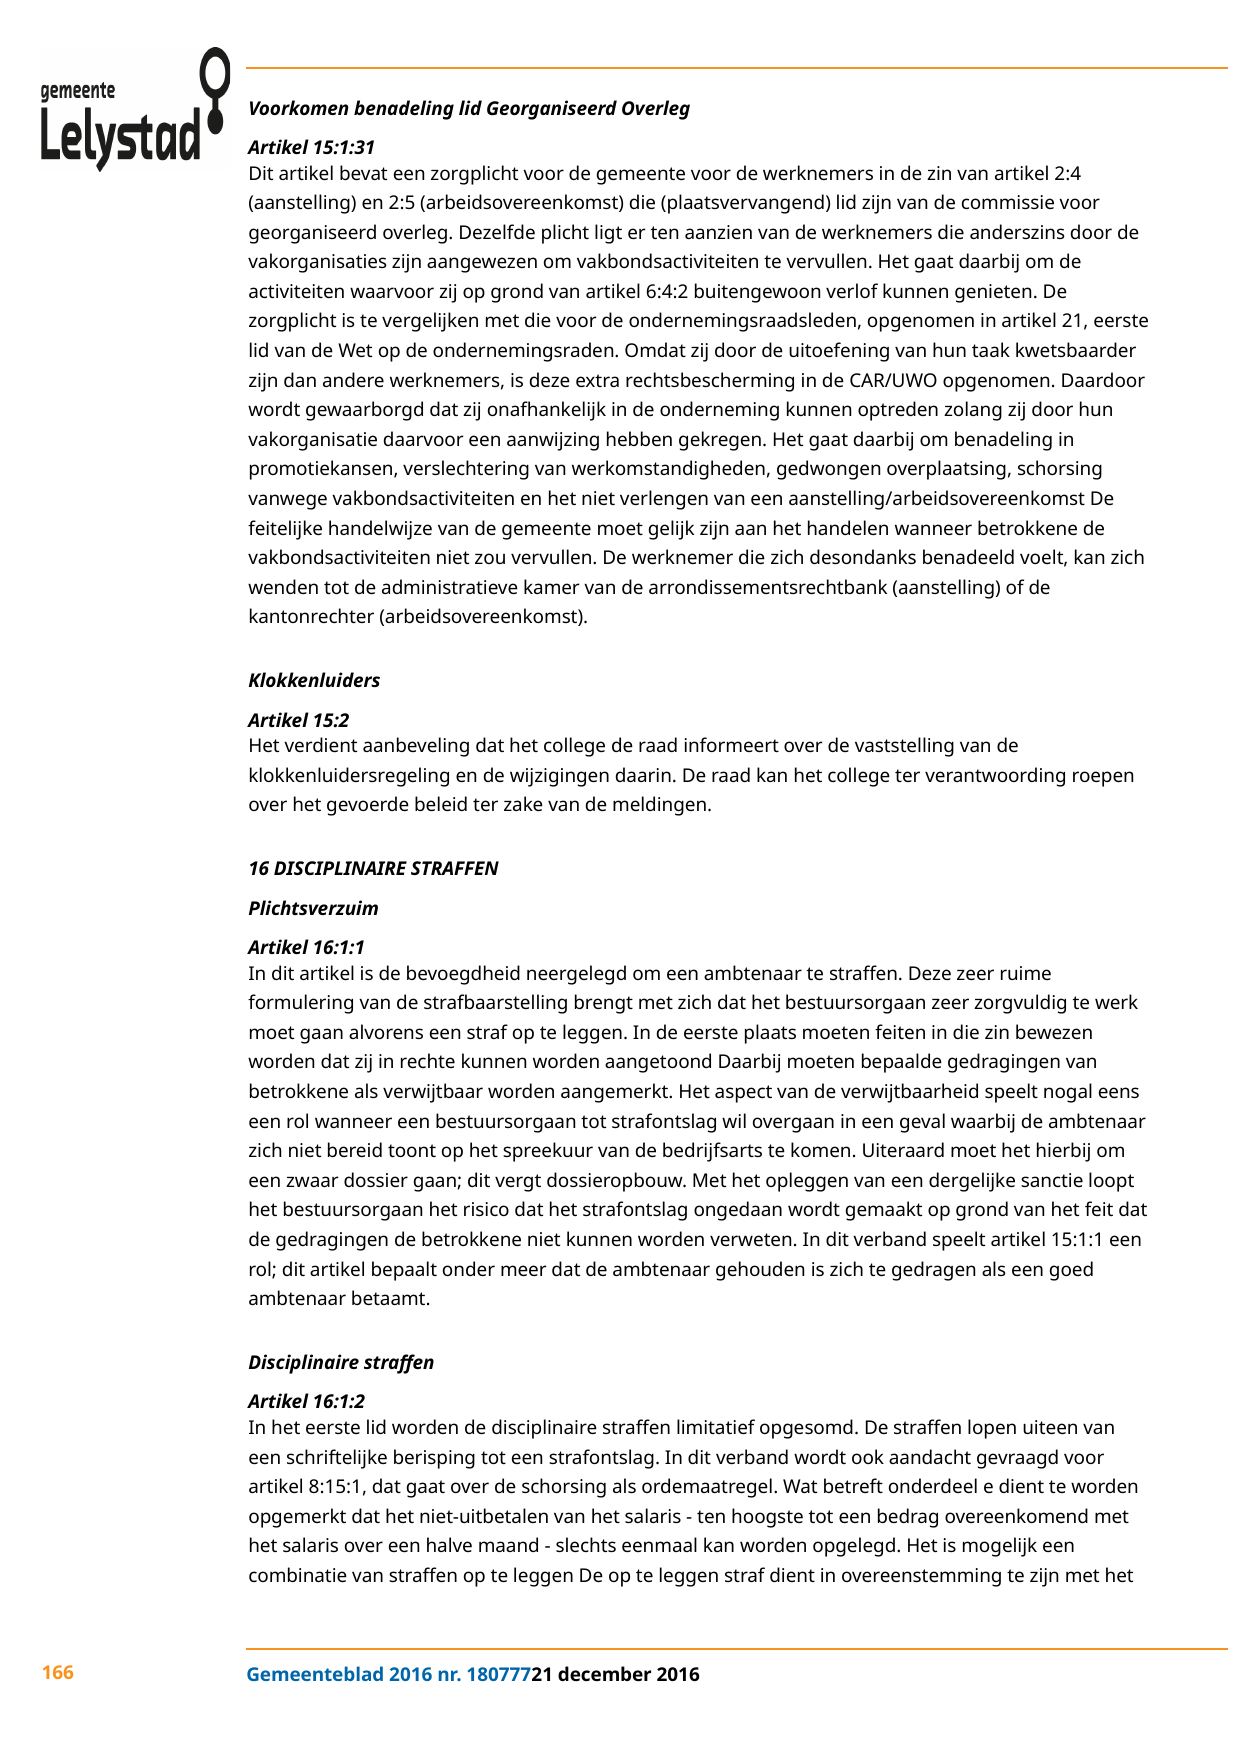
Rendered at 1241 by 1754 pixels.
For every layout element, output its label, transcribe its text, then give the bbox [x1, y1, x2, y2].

text Voorkomen benadeling lid Georganiseerd Overleg [248, 95, 1152, 121]
text Disciplinaire straffen [248, 1349, 1152, 1375]
text In dit artikel is de bevoegdheid neergelegd om een ambtenaar te straffen. Deze zeer ruime formulering van de strafbaarstelling brengt met zich dat het bestuursorgaan zeer zorgvuldig te werk moet gaan alvorens een straf op te leggen. In de eerste plaats moeten feiten in die zin bewezen worden dat zij in rechte kunnen worden aangetoond Daarbij moeten bepaalde gedragingen van betrokkene als verwijtbaar worden aangemerkt. Het aspect van de verwijtbaarheid speelt nogal eens een rol wanneer een bestuursorgaan tot strafontslag wil overgaan in een geval waarbij de ambtenaar zich niet bereid toont op het spreekuur van de bedrijfsarts te komen. Uiteraard moet het hierbij om een zwaar dossier gaan; dit vergt dossieropbouw. Met het opleggen van een dergelijke sanctie loopt het bestuursorgaan het risico dat het strafontslag ongedaan wordt gemaakt op grond van het feit dat de gedragingen de betrokkene niet kunnen worden verweten. In dit verband speelt artikel 15:1:1 een rol; dit artikel bepaalt onder meer dat de ambtenaar gehouden is zich te gedragen als een goed ambtenaar betaamt. [248, 960, 1152, 1311]
text Artikel 16:1:2 [248, 1388, 1152, 1414]
text Het verdient aanbeveling dat het college de raad informeert over de vaststelling van de klokkenluidersregeling en de wijzigingen daarin. De raad kan het college ter verantwoording roepen over het gevoerde beleid ter zake van de meldingen. [248, 732, 1152, 817]
text Klokkenluiders [248, 667, 1152, 693]
text Plichtsverzuim [248, 895, 1152, 921]
picture [41, 47, 231, 172]
text In het eerste lid worden de disciplinaire straffen limitatief opgesomd. De straffen lopen uiteen van een schriftelijke berisping tot een strafontslag. In dit verband wordt ook aandacht gevraagd voor artikel 8:15:1, dat gaat over de schorsing als ordemaatregel. Wat betreft onderdeel e dient te worden opgemerkt dat het niet-uitbetalen van het salaris - ten hoogste tot een bedrag overeenkomend met het salaris over een halve maand - slechts eenmaal kan worden opgelegd. Het is mogelijk een combinatie van straffen op te leggen De op te leggen straf dient in overeenstemming te zijn met het [248, 1414, 1152, 1588]
text 16 DISCIPLINAIRE STRAFFEN [248, 856, 1152, 881]
text Dit artikel bevat een zorgplicht voor de gemeente voor de werknemers in de zin van artikel 2:4 (aanstelling) en 2:5 (arbeidsovereenkomst) die (plaatsvervangend) lid zijn van de commissie voor georganiseerd overleg. Dezelfde plicht ligt er ten aanzien van de werknemers die anderszins door de vakorganisaties zijn aangewezen om vakbondsactiviteiten te vervullen. Het gaat daarbij om de activiteiten waarvoor zij op grond van artikel 6:4:2 buitengewoon verlof kunnen genieten. De zorgplicht is te vergelijken met die voor de ondernemingsraadsleden, opgenomen in artikel 21, eerste lid van de Wet op de ondernemingsraden. Omdat zij door de uitoefening van hun taak kwetsbaarder zijn dan andere werknemers, is deze extra rechtsbescherming in de CAR/UWO opgenomen. Daardoor wordt gewaarborgd dat zij onafhankelijk in de onderneming kunnen optreden zolang zij door hun vakorganisatie daarvoor een aanwijzing hebben gekregen. Het gaat daarbij om benadeling in promotiekansen, verslechtering van werkomstandigheden, gedwongen overplaatsing, schorsing vanwege vakbondsactiviteiten en het niet verlengen van een aanstelling/arbeidsovereenkomst De feitelijke handelwijze van de gemeente moet gelijk zijn aan het handelen wanneer betrokkene de vakbondsactiviteiten niet zou vervullen. De werknemer die zich desondanks benadeeld voelt, kan zich wenden tot de administratieve kamer van de arrondissementsrechtbank (aanstelling) of de kantonrechter (arbeidsovereenkomst). [248, 160, 1152, 629]
text Artikel 15:1:31 [248, 134, 1152, 160]
text Artikel 16:1:1 [248, 934, 1152, 960]
text Artikel 15:2 [248, 707, 1152, 732]
